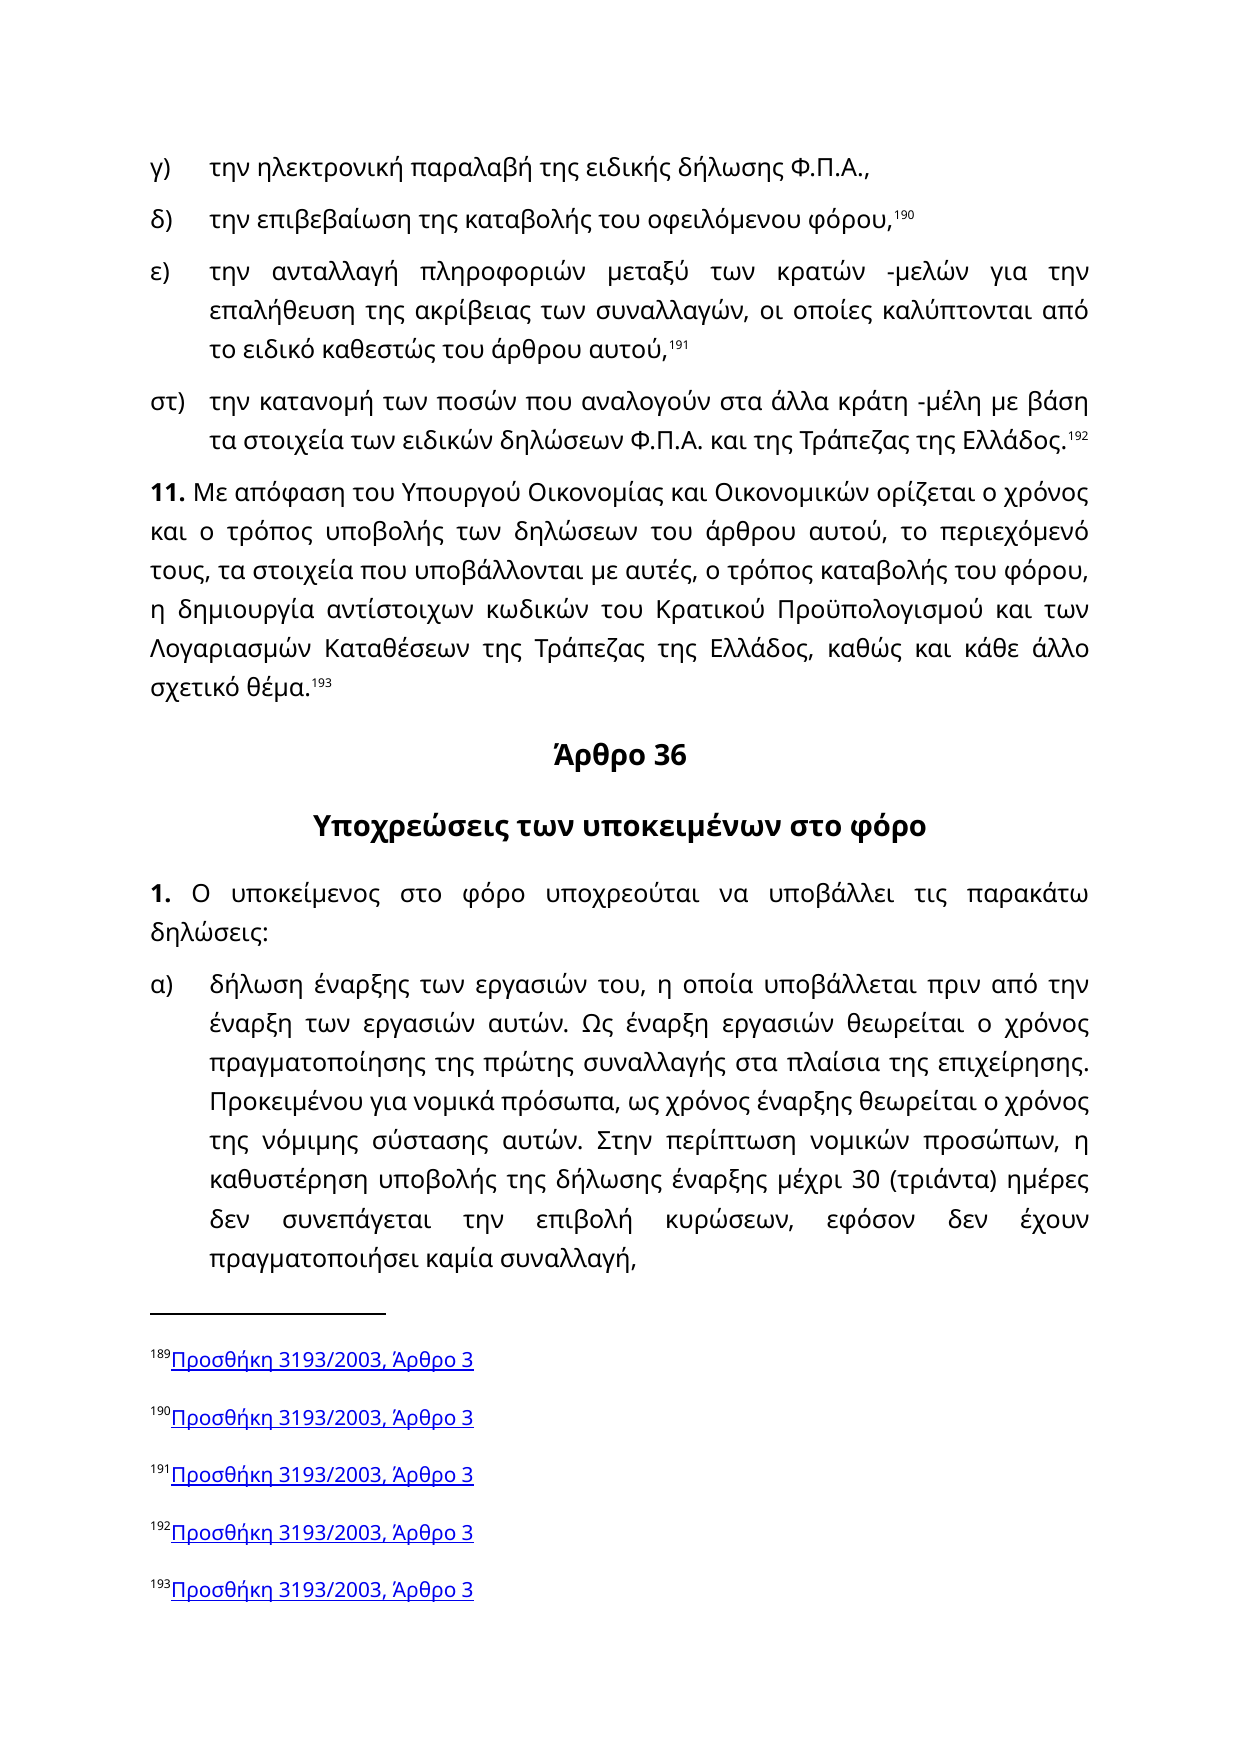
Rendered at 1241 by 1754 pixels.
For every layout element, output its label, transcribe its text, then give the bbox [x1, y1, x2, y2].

list ε) την ανταλλαγή πληροφοριών μεταξύ των κρατών -μελών για την επαλήθευση της ακρίβειας των συναλλαγών, οι οποίες καλύπτονται από το ειδικό καθεστώς του άρθρου αυτού, [150, 253, 1090, 366]
text 1. Ο υποκείμενος στο φόρο υποχρεούται να υποβάλλει τις παρακάτω δηλώσεις: [150, 875, 1090, 949]
list στ) την κατανομή των ποσών που αναλογούν στα άλλα κράτη -μέλη με βάση τα στοιχεία των ειδικών δηλώσεων Φ.Π.Α. και της Τράπεζας της Ελλάδος. [150, 383, 1090, 457]
text Προσθήκη 3193/2003, Άρθρο 3 [150, 1345, 1090, 1373]
text Προσθήκη 3193/2003, Άρθρο 3 [150, 1403, 1090, 1431]
subtitle Υποχρεώσεις των υποκειμένων στο φόρο [150, 805, 1090, 844]
text Προσθήκη 3193/2003, Άρθρο 3 [150, 1460, 1090, 1489]
list α) δήλωση έναρξης των εργασιών του, η οποία υποβάλλεται πριν από την έναρξη των εργασιών αυτών. Ως έναρξη εργασιών θεωρείται ο χρόνος πραγματοποίησης της πρώτης συναλλαγής στα πλαίσια της επιχείρησης. Προκειμένου για νομικά πρόσωπα, ως χρόνος έναρξης θεωρείται ο χρόνος της νόμιμης σύστασης αυτών. Στην περίπτωση νομικών προσώπων, η καθυστέρηση υποβολής της δήλωσης έναρξης μέχρι 30 (τριάντα) ημέρες δεν συνεπάγεται την επιβολή κυρώσεων, εφόσον δεν έχουν πραγματοποιήσει καμία συναλλαγή, [150, 966, 1090, 1274]
list δ) την επιβεβαίωση της καταβολής του οφειλόμενου φόρου, [150, 202, 1090, 236]
text 11. Με απόφαση του Υπουργού Οικονομίας και Οικονομικών ορίζεται ο χρόνος και ο τρόπος υποβολής των δηλώσεων του άρθρου αυτού, το περιεχόμενό τους, τα στοιχεία που υποβάλλονται με αυτές, ο τρόπος καταβολής του φόρου, η δημιουργία αντίστοιχων κωδικών του Κρατικού Προϋπολογισμού και των Λογαριασμών Καταθέσεων της Τράπεζας της Ελλάδος, καθώς και κάθε άλλο σχετικό θέμα. [150, 474, 1090, 704]
list γ) την ηλεκτρονική παραλαβή της ειδικής δήλωσης Φ.Π.Α., [150, 150, 1090, 184]
text Προσθήκη 3193/2003, Άρθρο 3 [150, 1518, 1090, 1546]
text Προσθήκη 3193/2003, Άρθρο 3 [150, 1576, 1090, 1604]
subtitle Άρθρο 36 [150, 734, 1090, 774]
